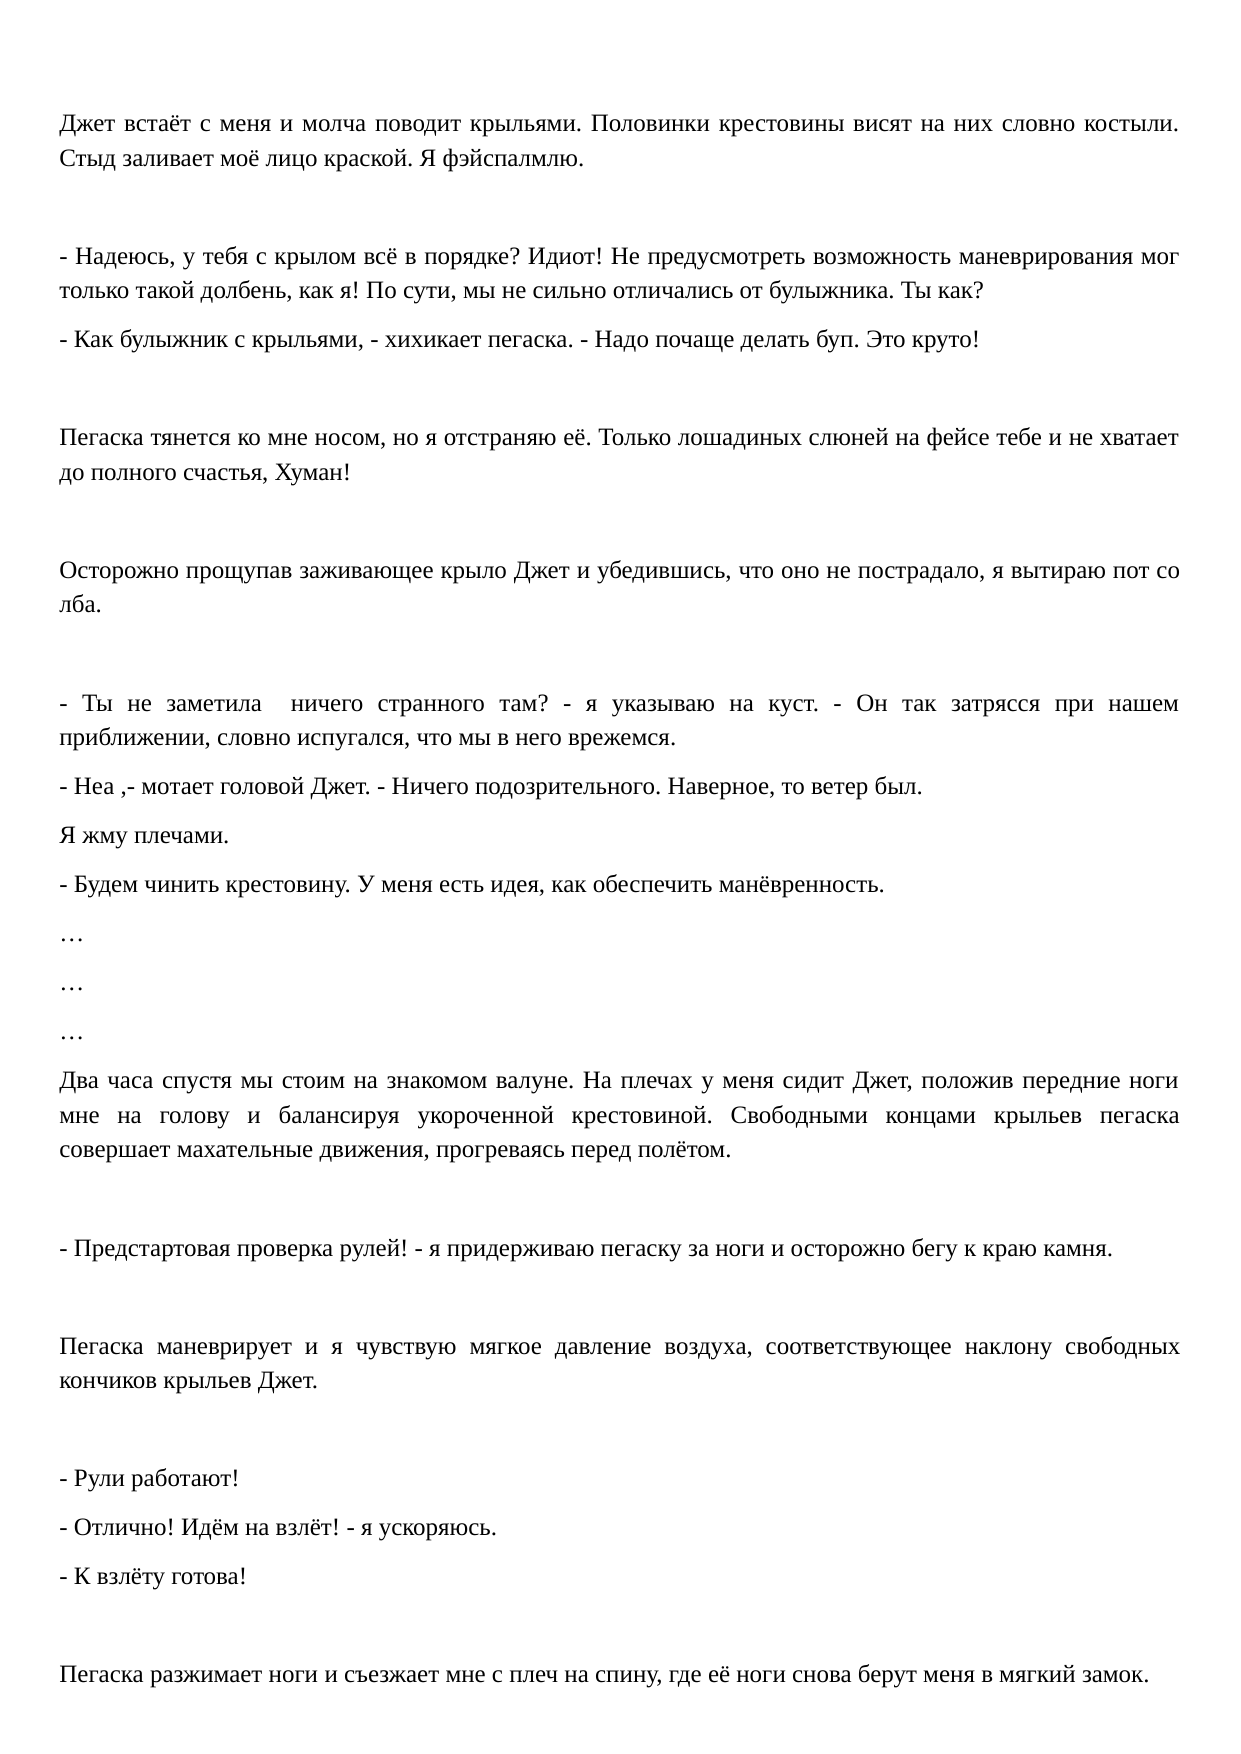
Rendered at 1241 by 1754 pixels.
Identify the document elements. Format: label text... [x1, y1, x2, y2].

text - Рули работают! [59, 1463, 1181, 1492]
text - Ты не заметила ничего странного там? - я указываю на куст. - Он так затрясся при нашем приближении, словно испугался, что мы в него врежемся. [59, 688, 1181, 751]
text … [59, 967, 1181, 996]
text … [59, 1016, 1181, 1045]
text Джет встаёт с меня и молча поводит крыльями. Половинки крестовины висят на них словно костыли. Стыд заливает моё лицо краской. Я фэйспалмлю. [59, 108, 1181, 171]
text Я жму плечами. [59, 820, 1181, 849]
text - К взлёту готова! [59, 1561, 1181, 1590]
text Два часа спустя мы стоим на знакомом валуне. На плечах у меня сидит Джет, положив передние ноги мне на голову и балансируя укороченной крестовиной. Свободными концами крыльев пегаска совершает махательные движения, прогреваясь перед полётом. [59, 1066, 1181, 1163]
text - Отлично! Идём на взлёт! - я ускоряюсь. [59, 1512, 1181, 1541]
text - Предстартовая проверка рулей! - я придерживаю пегаску за ноги и осторожно бегу к краю камня. [59, 1233, 1181, 1261]
text - Надеюсь, у тебя с крылом всё в порядке? Идиот! Не предусмотреть возможность маневрирования мог только такой долбень, как я! По сути, мы не сильно отличались от булыжника. Ты как? [59, 241, 1181, 304]
text Пегаска маневрирует и я чувствую мягкое давление воздуха, соответствующее наклону свободных кончиков крыльев Джет. [59, 1331, 1181, 1394]
text Пегаска разжимает ноги и съезжает мне с плеч на спину, где её ноги снова берут меня в мягкий замок. [59, 1659, 1181, 1688]
text - Как булыжник с крыльями, - хихикает пегаска. - Надо почаще делать буп. Это круто! [59, 324, 1181, 353]
text - Будем чинить крестовину. У меня есть идея, как обеспечить манёвренность. [59, 869, 1181, 898]
text … [59, 918, 1181, 947]
text Осторожно прощупав заживающее крыло Джет и убедившись, что оно не пострадало, я вытираю пот со лба. [59, 555, 1181, 618]
text Пегаска тянется ко мне носом, но я отстраняю её. Только лошадиных слюней на фейсе тебе и не хватает до полного счастья, Хуман! [59, 422, 1181, 486]
text - Неа ,- мотает головой Джет. - Ничего подозрительного. Наверное, то ветер был. [59, 771, 1181, 800]
